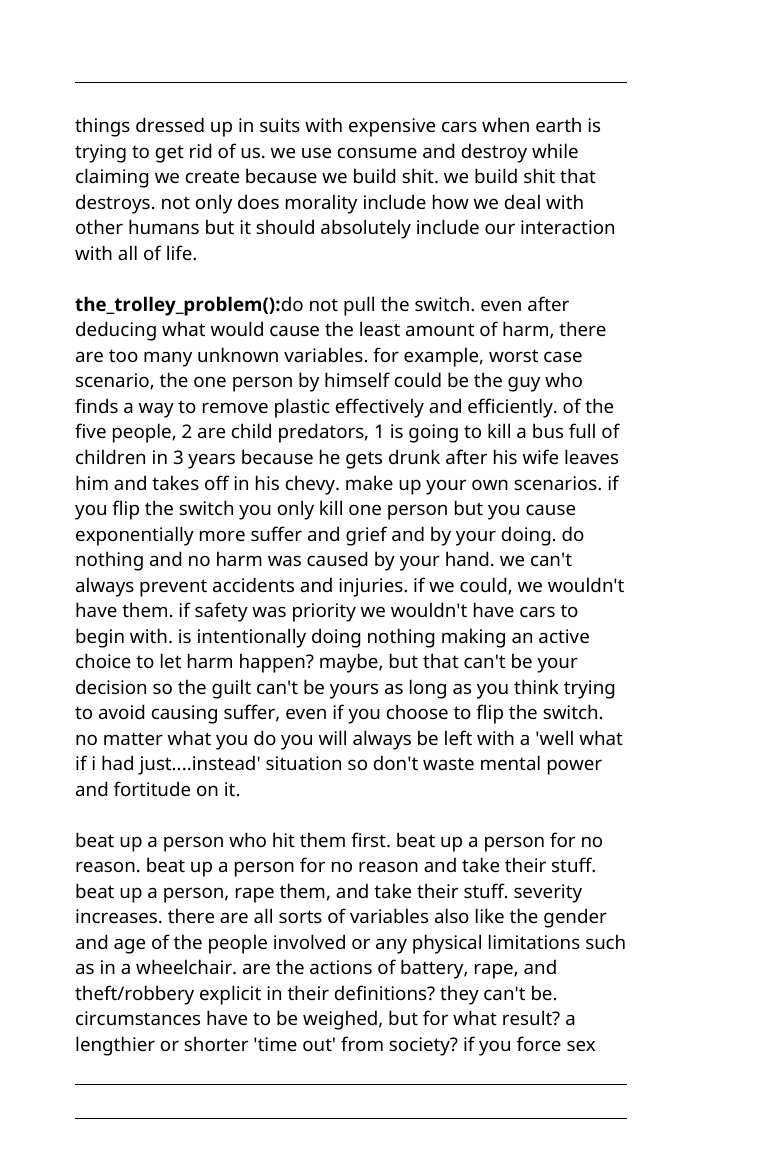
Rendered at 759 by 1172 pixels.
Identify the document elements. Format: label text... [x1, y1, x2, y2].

text things dressed up in suits with expensive cars when earth is trying to get rid of us. we use consume and destroy while claiming we create because we build shit. we build shit that destroys. not only does morality include how we deal with other humans but it should absolutely include our interaction with all of life. the_trolley_problem():do not pull the switch. even after deducing what would cause the least amount of harm, there are too many unknown variables. for example, worst case scenario, the one person by himself could be the guy who finds a way to remove plastic effectively and efficiently. of the five people, 2 are child predators, 1 is going to kill a bus full of children in 3 years because he gets drunk after his wife leaves him and takes off in his chevy. make up your own scenarios. if you flip the switch you only kill one person but you cause exponentially more suffer and grief and by your doing. do nothing and no harm was caused by your hand. we can't always prevent accidents and injuries. if we could, we wouldn't have them. if safety was priority we wouldn't have cars to begin with. is intentionally doing nothing making an active choice to let harm happen? maybe, but that can't be your decision so the guilt can't be yours as long as you think trying to avoid causing suffer, even if you choose to flip the switch. no matter what you do you will always be left with a 'well what if i had just....instead' situation so don't waste mental power and fortitude on it. beat up a person who hit them first. beat up a person for no reason. beat up a person for no reason and take their stuff. beat up a person, rape them, and take their stuff. severity increases. there are all sorts of variables also like the gender and age of the people involved or any physical limitations such as in a wheelchair. are the actions of battery, rape, and theft/robbery explicit in their definitions? they can't be. circumstances have to be weighed, but for what result? a lengthier or shorter 'time out' from society? if you force sex [75, 112, 627, 1057]
